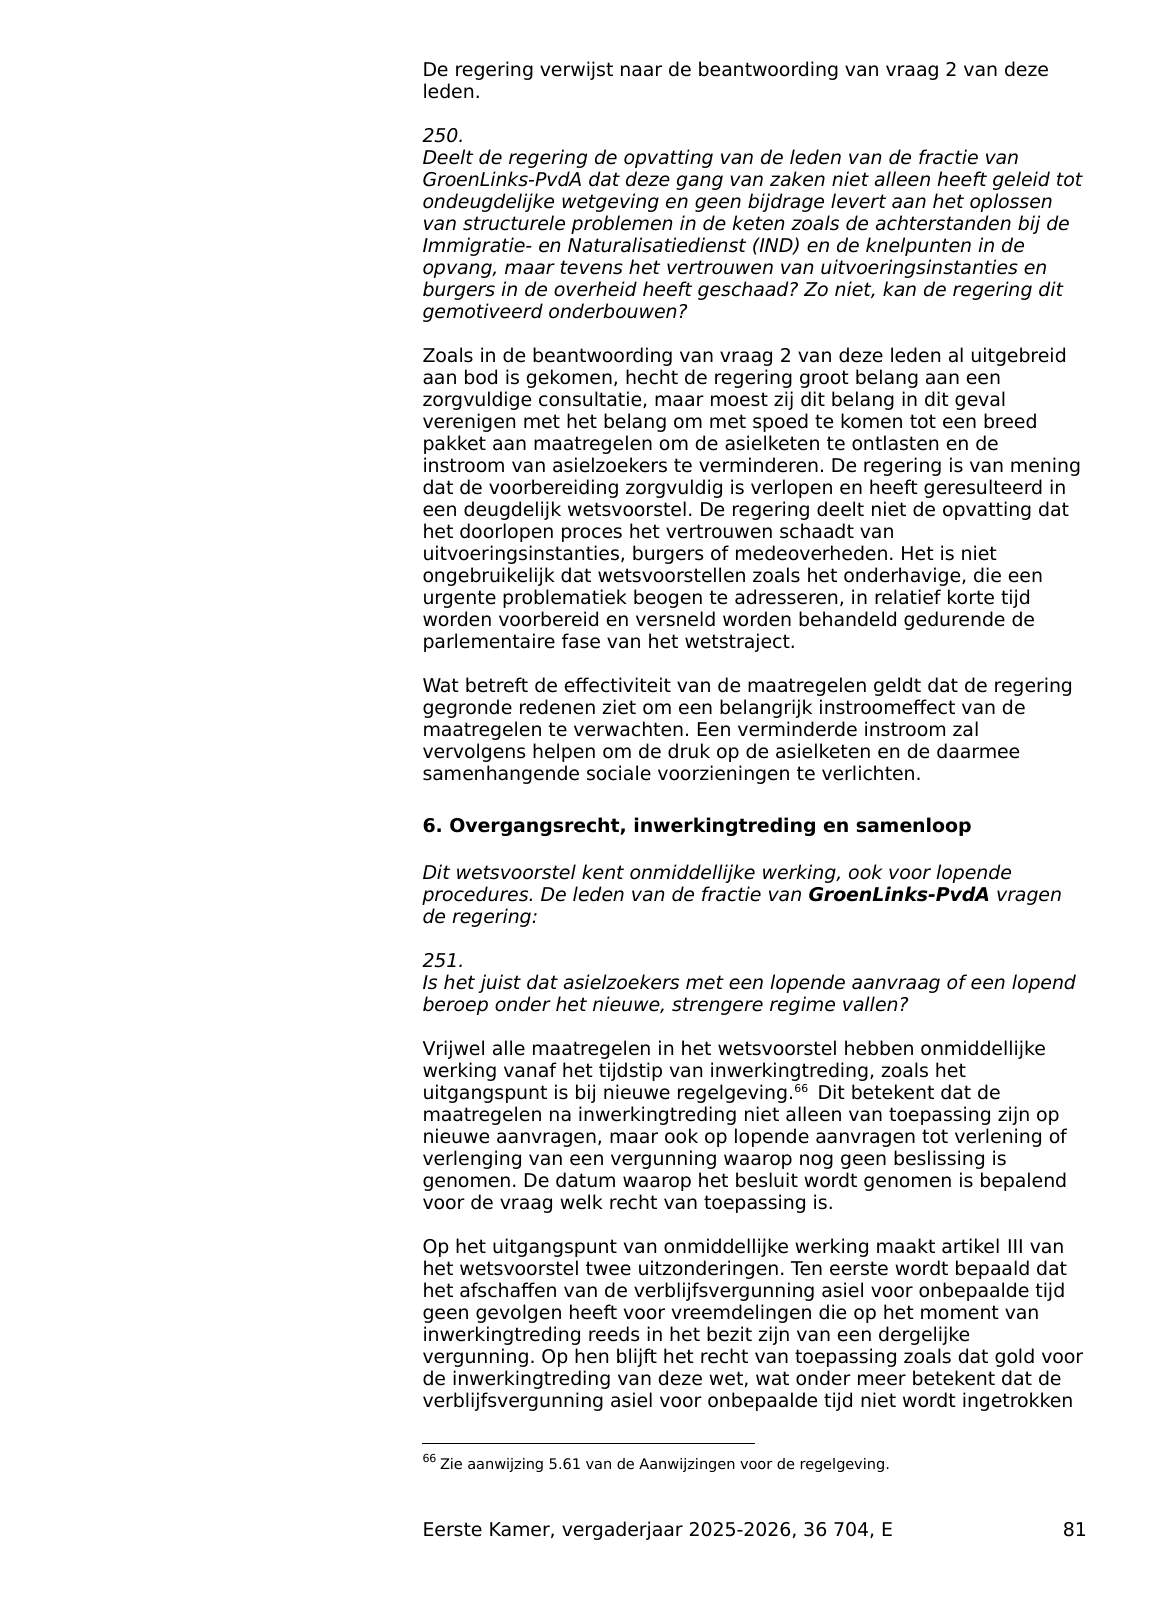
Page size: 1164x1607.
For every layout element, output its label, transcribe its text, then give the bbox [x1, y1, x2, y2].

text Zoals in de beantwoording van vraag 2 van deze leden al uitgebreid aan bod is gekomen, hecht de regering groot belang aan een zorgvuldige consultatie, maar moest zij dit belang in dit geval verenigen met het belang om met spoed te komen tot een breed pakket aan maatregelen om de asielketen te ontlasten en de instroom van asielzoekers te verminderen. De regering is van mening dat de voorbereiding zorgvuldig is verlopen en heeft geresulteerd in een deugdelijk wetsvoorstel. De regering deelt niet de opvatting dat het doorlopen proces het vertrouwen schaadt van uitvoeringsinstanties, burgers of medeoverheden. Het is niet ongebruikelijk dat wetsvoorstellen zoals het onderhavige, die een urgente problematiek beogen te adresseren, in relatief korte tijd worden voorbereid en versneld worden behandeld gedurende de parlementaire fase van het wetstraject. [422, 345, 1087, 653]
text Is het juist dat asielzoekers met een lopende aanvraag of een lopend beroep onder het nieuwe, strengere regime vallen? [422, 972, 1087, 1016]
text Wat betreft de effectiviteit van de maatregelen geldt dat de regering gegronde redenen ziet om een belangrijk instroomeffect van de maatregelen te verwachten. Een verminderde instroom zal vervolgens helpen om de druk op de asielketen en de daarmee samenhangende sociale voorzieningen te verlichten. [422, 675, 1087, 785]
text 250. [422, 125, 1087, 147]
text Zie aanwijzing 5.61 van de Aanwijzingen voor de regelgeving. [422, 1452, 1087, 1474]
text Op het uitgangspunt van onmiddellijke werking maakt artikel III van het wetsvoorstel twee uitzonderingen. Ten eerste wordt bepaald dat het afschaffen van de verblijfsvergunning asiel voor onbepaalde tijd geen gevolgen heeft voor vreemdelingen die op het moment van inwerkingtreding reeds in het bezit zijn van een dergelijke vergunning. Op hen blijft het recht van toepassing zoals dat gold voor de inwerkingtreding van deze wet, wat onder meer betekent dat de verblijfsvergunning asiel voor onbepaalde tijd niet wordt ingetrokken [422, 1236, 1087, 1412]
text De regering verwijst naar de beantwoording van vraag 2 van deze leden. [422, 59, 1087, 103]
text Vrijwel alle maatregelen in het wetsvoorstel hebben onmiddellijke werking vanaf het tijdstip van inwerkingtreding, zoals het uitgangspunt is bij nieuwe regelgeving. Dit betekent dat de maatregelen na inwerkingtreding niet alleen van toepassing zijn op nieuwe aanvragen, maar ook op lopende aanvragen tot verlening of verlenging van een vergunning waarop nog geen beslissing is genomen. De datum waarop het besluit wordt genomen is bepalend voor de vraag welk recht van toepassing is. [422, 1038, 1087, 1214]
text 251. [422, 950, 1087, 972]
text Dit wetsvoorstel kent onmiddellijke werking, ook voor lopende procedures. De leden van de fractie van GroenLinks-PvdA vragen de regering: [422, 862, 1087, 928]
subtitle 6. Overgangsrecht, inwerkingtreding en samenloop [422, 815, 1087, 837]
text Deelt de regering de opvatting van de leden van de fractie van GroenLinks-PvdA dat deze gang van zaken niet alleen heeft geleid tot ondeugdelijke wetgeving en geen bijdrage levert aan het oplossen van structurele problemen in de keten zoals de achterstanden bij de Immigratie- en Naturalisatiedienst (IND) en de knelpunten in de opvang, maar tevens het vertrouwen van uitvoeringsinstanties en burgers in de overheid heeft geschaad? Zo niet, kan de regering dit gemotiveerd onderbouwen? [422, 147, 1087, 323]
